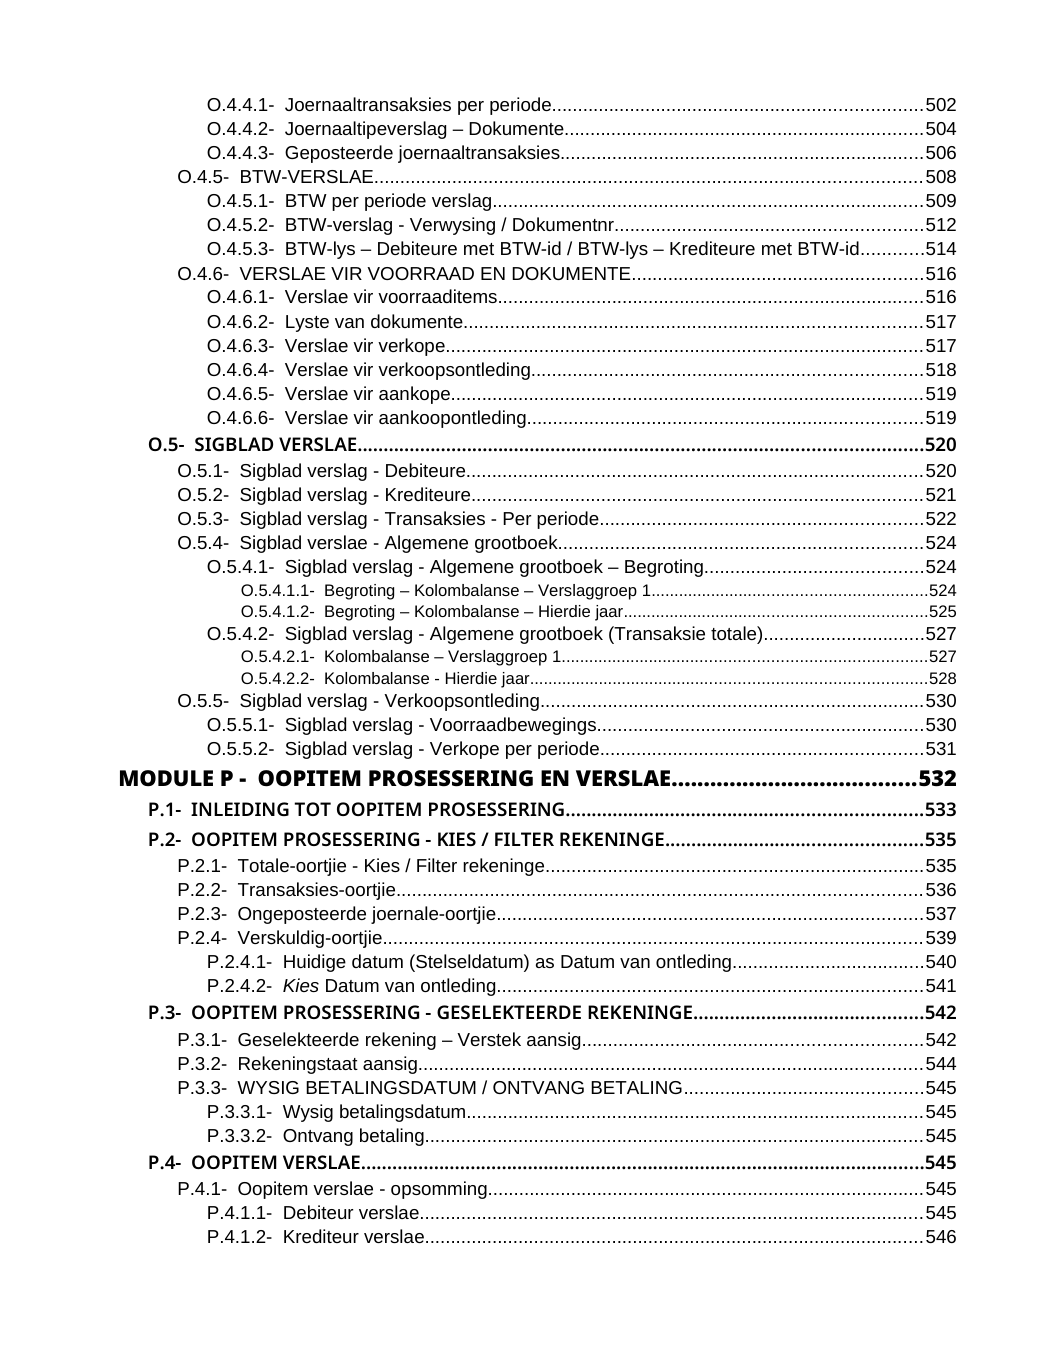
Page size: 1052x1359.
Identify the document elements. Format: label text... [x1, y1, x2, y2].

text P.3.1- Geselekteerde rekening – Verstek aansig 542 [177, 1029, 957, 1050]
text O.4.5- BTW-VERSLAE 508 [177, 167, 957, 188]
text O.5.4- Sigblad verslae - Algemene grootboek 524 [177, 533, 957, 554]
text O.5.5.1- Sigblad verslag - Voorraadbewegings 530 [207, 714, 957, 735]
text O.4.4.2- Joernaaltipeverslag – Dokumente 504 [207, 118, 957, 139]
text O.5.4.2.2- Kolombalanse - Hierdie jaar 528 [236, 669, 957, 688]
text O.4.6.5- Verslae vir aankope 519 [207, 383, 957, 404]
text P.3.3.2- Ontvang betaling 545 [207, 1125, 957, 1146]
text P.2.4.2- Kies Datum van ontleding 541 [207, 976, 957, 997]
text O.4.5.1- BTW per periode verslag 509 [207, 191, 957, 212]
text O.5.4.2.1- Kolombalanse – Verslaggroep 1 527 [236, 648, 957, 666]
text P.3.2- Rekeningstaat aansig 544 [177, 1053, 957, 1074]
text P.2- OOPITEM PROSESSERING - KIES / FILTER REKENINGE 535 [148, 826, 957, 852]
text P.4.1- Oopitem verslae - opsomming 545 [177, 1178, 957, 1199]
text O.5.4.1.2- Begroting – Kolombalanse – Hierdie jaar 525 [236, 602, 957, 621]
text O.5.3- Sigblad verslag - Transaksies - Per periode 522 [177, 509, 957, 530]
text O.4.6.1- Verslae vir voorraaditems 516 [207, 287, 957, 308]
text O.5.2- Sigblad verslag - Krediteure 521 [177, 485, 957, 506]
text P.2.2- Transaksies-oortjie 536 [177, 879, 957, 900]
text O.4.6- VERSLAE VIR VOORRAAD EN DOKUMENTE 516 [177, 263, 957, 284]
text O.4.6.2- Lyste van dokumente 517 [207, 311, 957, 332]
text P.3.3- WYSIG BETALINGSDATUM / ONTVANG BETALING 545 [177, 1077, 957, 1098]
text P.4- OOPITEM VERSLAE 545 [148, 1149, 957, 1175]
text P.2.1- Totale-oortjie - Kies / Filter rekeninge 535 [177, 855, 957, 876]
text O.5.5- Sigblad verslag - Verkoopsontleding 530 [177, 690, 957, 711]
text P.2.4- Verskuldig-oortjie 539 [177, 927, 957, 948]
text O.4.4.3- Geposteerde joernaaltransaksies 506 [207, 143, 957, 163]
text O.4.4.1- Joernaaltransaksies per periode 502 [207, 94, 957, 115]
text O.4.6.3- Verslae vir verkope 517 [207, 335, 957, 356]
text O.5.4.1.1- Begroting – Kolombalanse – Verslaggroep 1 524 [236, 581, 957, 599]
text O.4.6.4- Verslae vir verkoopsontleding 518 [207, 359, 957, 380]
text P.2.4.1- Huidige datum (Stelseldatum) as Datum van ontleding 540 [207, 952, 957, 972]
text O.4.5.3- BTW-lys – Debiteure met BTW-id / BTW-lys – Krediteure met BTW-id 514 [207, 239, 957, 260]
text O.4.5.2- BTW-verslag - Verwysing / Dokumentnr. 512 [207, 215, 957, 236]
text P.1- INLEIDING TOT OOPITEM PROSESSERING 533 [148, 797, 957, 822]
text O.5.4.2- Sigblad verslag - Algemene grootboek (Transaksie totale) 527 [207, 624, 957, 644]
text MODULE P - OOPITEM PROSESSERING EN VERSLAE 532 [118, 763, 957, 792]
text P.2.3- Ongeposteerde joernale-oortjie 537 [177, 903, 957, 924]
text O.5.4.1- Sigblad verslag - Algemene grootboek – Begroting 524 [207, 557, 957, 578]
text O.4.6.6- Verslae vir aankoopontleding 519 [207, 407, 957, 428]
text O.5.5.2- Sigblad verslag - Verkope per periode 531 [207, 738, 957, 759]
text O.5.1- Sigblad verslag - Debiteure 520 [177, 461, 957, 482]
text O.5- SIGBLAD VERSLAE 520 [148, 431, 957, 457]
text P.4.1.2- Krediteur verslae 546 [207, 1227, 957, 1248]
text P.4.1.1- Debiteur verslae 545 [207, 1203, 957, 1223]
text P.3.3.1- Wysig betalingsdatum 545 [207, 1101, 957, 1122]
text P.3- OOPITEM PROSESSERING - GESELEKTEERDE REKENINGE 542 [148, 1000, 957, 1025]
